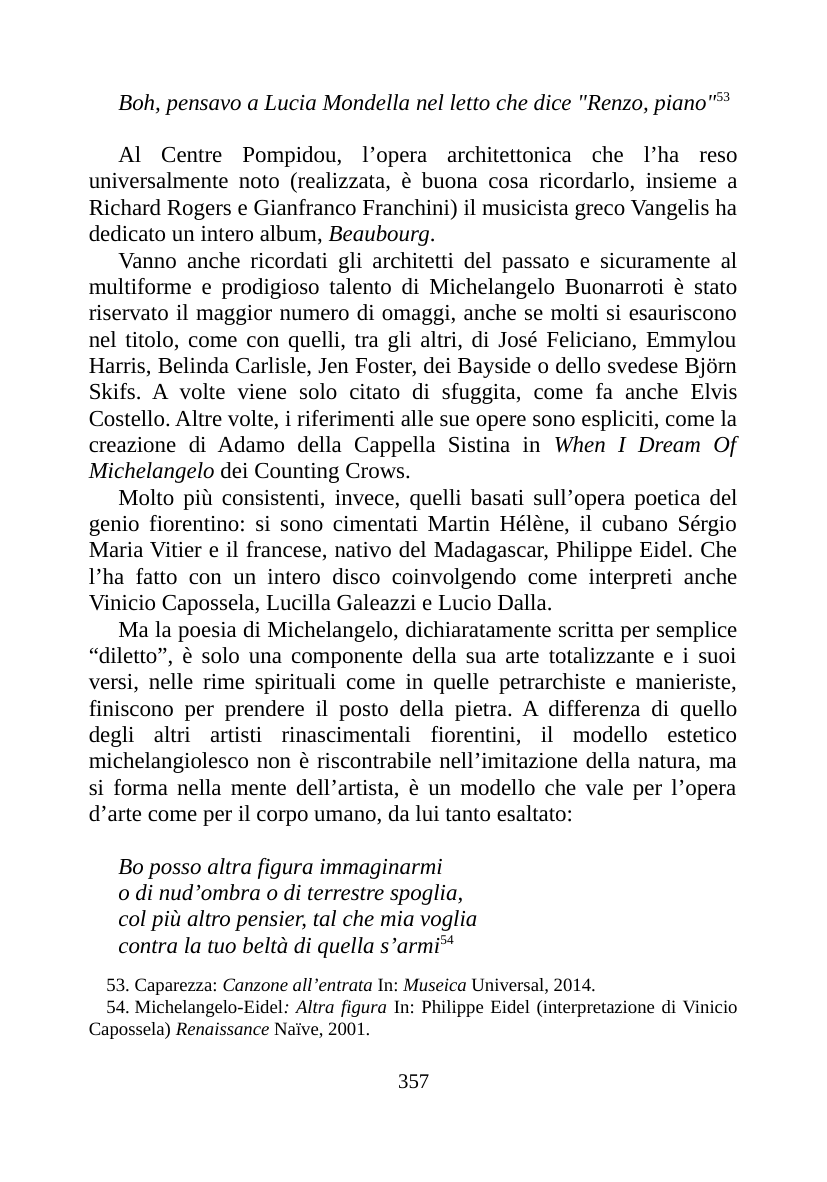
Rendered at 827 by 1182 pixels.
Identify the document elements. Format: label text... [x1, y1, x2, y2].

text col più altro pensier, tal che mia voglia [88, 906, 738, 932]
text Vanno anche ricordati gli architetti del passato e sicuramente al multiforme e prodigioso talento di Michelangelo Buonarroti è stato riservato il maggior numero di omaggi, anche se molti si esauriscono nel titolo, come con quelli, tra gli altri, di José Feliciano, Emmylou Harris, Belinda Carlisle, Jen Foster, dei Bayside o dello svedese Björn Skifs. A volte viene solo citato di sfuggita, come fa anche Elvis Costello. Altre volte, i riferimenti alle sue opere sono espliciti, come la creazione di Adamo della Cappella Sistina in When I Dream Of Michelangelo dei Counting Crows. [88, 247, 738, 484]
text Caparezza: Canzone all’entrata In: Museica Universal, 2014. [88, 974, 738, 996]
text Bo posso altra figura immaginarmi [88, 853, 738, 879]
text Michelangelo-Eidel: Altra figura In: Philippe Eidel (interpretazione di Vinicio Capossela) Renaissance Naïve, 2001. [88, 996, 738, 1039]
text Ma la poesia di Michelangelo, dichiaratamente scritta per semplice “diletto”, è solo una componente della sua arte totalizzante e i suoi versi, nelle rime spirituali come in quelle petrarchiste e manieriste, finiscono per prendere il posto della pietra. A differenza di quello degli altri artisti rinascimentali fiorentini, il modello estetico michelangiolesco non è riscontrabile nell’imitazione della natura, ma si forma nella mente dell’artista, è un modello che vale per l’opera d’arte come per il corpo umano, da lui tanto esaltato: [88, 616, 738, 826]
text Al Centre Pompidou, l’opera architettonica che l’ha reso universalmente noto (realizzata, è buona cosa ricordarlo, insieme a Richard Rogers e Gianfranco Franchini) il musicista greco Vangelis ha dedicato un intero album, Beaubourg. [88, 141, 738, 247]
text contra la tuo beltà di quella s’armi [88, 932, 738, 958]
text Boh, pensavo a Lucia Mondella nel letto che dice "Renzo, piano" [118, 88, 738, 115]
text Molto più consistenti, invece, quelli basati sull’opera poetica del genio fiorentino: si sono cimentati Martin Hélène, il cubano Sérgio Maria Vitier e il francese, nativo del Madagascar, Philippe Eidel. Che l’ha fatto con un intero disco coinvolgendo come interpreti anche Vinicio Capossela, Lucilla Galeazzi e Lucio Dalla. [88, 484, 738, 616]
text o di nud’ombra o di terrestre spoglia, [88, 879, 738, 906]
